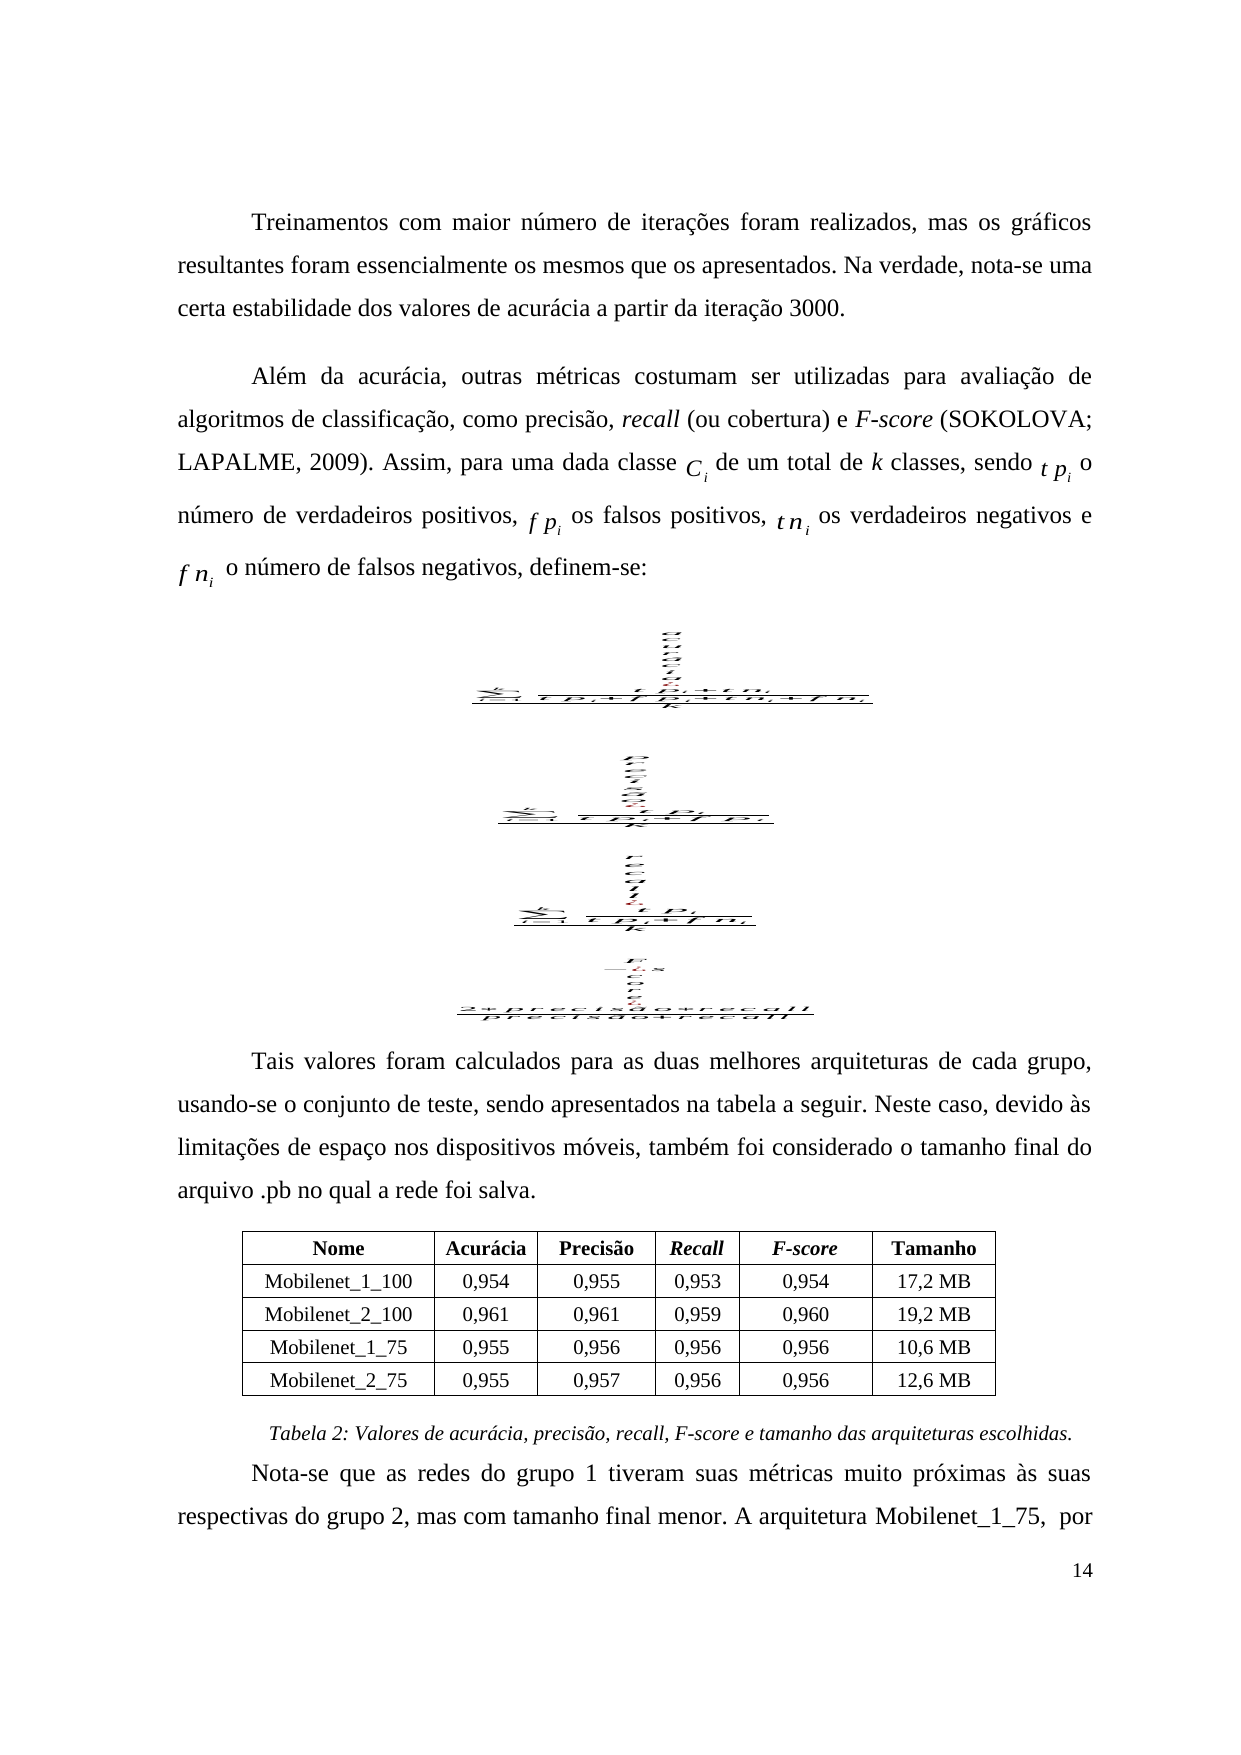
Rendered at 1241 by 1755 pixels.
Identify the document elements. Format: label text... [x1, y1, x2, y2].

table_cell 0,953 [656, 1265, 739, 1297]
table_cell 0,955 [435, 1331, 537, 1362]
table_cell 0,955 [435, 1363, 537, 1395]
table_cell 0,956 [656, 1331, 739, 1362]
table_cell Mobilenet_1_75 [243, 1331, 434, 1362]
table_cell Mobilenet_2_100 [243, 1298, 434, 1329]
text Nota-se que as redes do grupo 1 tiveram suas métricas muito próximas às suas respectivas do grupo 2, mas com tamanho final menor. A arquitetura Mobilenet_1_75, por [177, 1458, 1093, 1529]
table_cell 0,956 [740, 1331, 872, 1362]
table_cell 0,954 [435, 1265, 537, 1297]
text Além da acurácia, outras métricas costumam ser utilizadas para avaliação de algoritmos de classificação, como precisão, recall (ou cobertura) e F-score (SOKOLOVA; LAPALME, 2009). Assim, para uma dada classe de um total de k classes, sendo o número de verdadeiros positivos, os falsos positivos, os verdadeiros negativos e o número de falsos negativos, definem-se: [177, 361, 1093, 591]
table_cell 0,956 [656, 1363, 739, 1395]
table_cell Mobilenet_2_75 [243, 1363, 434, 1395]
table_cell 0,954 [740, 1265, 872, 1297]
table_cell 0,961 [538, 1298, 655, 1329]
table_cell 0,960 [740, 1298, 872, 1329]
table_cell Mobilenet_1_100 [243, 1265, 434, 1297]
table_cell 0,956 [740, 1363, 872, 1395]
table_header Acurácia [435, 1232, 537, 1264]
text Tabela 2: Valores de acurácia, precisão, recall, F-score e tamanho das arquiteturas escolhidas. [177, 1421, 1093, 1445]
table_cell 12,6 MB [873, 1363, 995, 1395]
table_header Tamanho [873, 1232, 995, 1264]
table_cell 0,955 [538, 1265, 655, 1297]
table_cell 17,2 MB [873, 1265, 995, 1297]
text Treinamentos com maior número de iterações foram realizados, mas os gráficos resultantes foram essencialmente os mesmos que os apresentados. Na verdade, nota-se uma certa estabilidade dos valores de acurácia a partir da iteração 3000. [177, 207, 1093, 322]
table_cell 0,961 [435, 1298, 537, 1329]
table_header Recall [656, 1232, 739, 1264]
table_header F-score [740, 1232, 872, 1264]
text Tais valores foram calculados para as duas melhores arquiteturas de cada grupo, usando-se o conjunto de teste, sendo apresentados na tabela a seguir. Neste caso, devido às limitações de espaço nos dispositivos móveis, também foi considerado o tamanho final do arquivo .pb no qual a rede foi salva. [177, 1046, 1093, 1204]
table_cell 0,956 [538, 1331, 655, 1362]
table_header Precisão [538, 1232, 655, 1264]
table_header Nome [243, 1232, 434, 1264]
table_cell 19,2 MB [873, 1298, 995, 1329]
table_cell 10,6 MB [873, 1331, 995, 1362]
table_cell 0,957 [538, 1363, 655, 1395]
table_cell 0,959 [656, 1298, 739, 1329]
